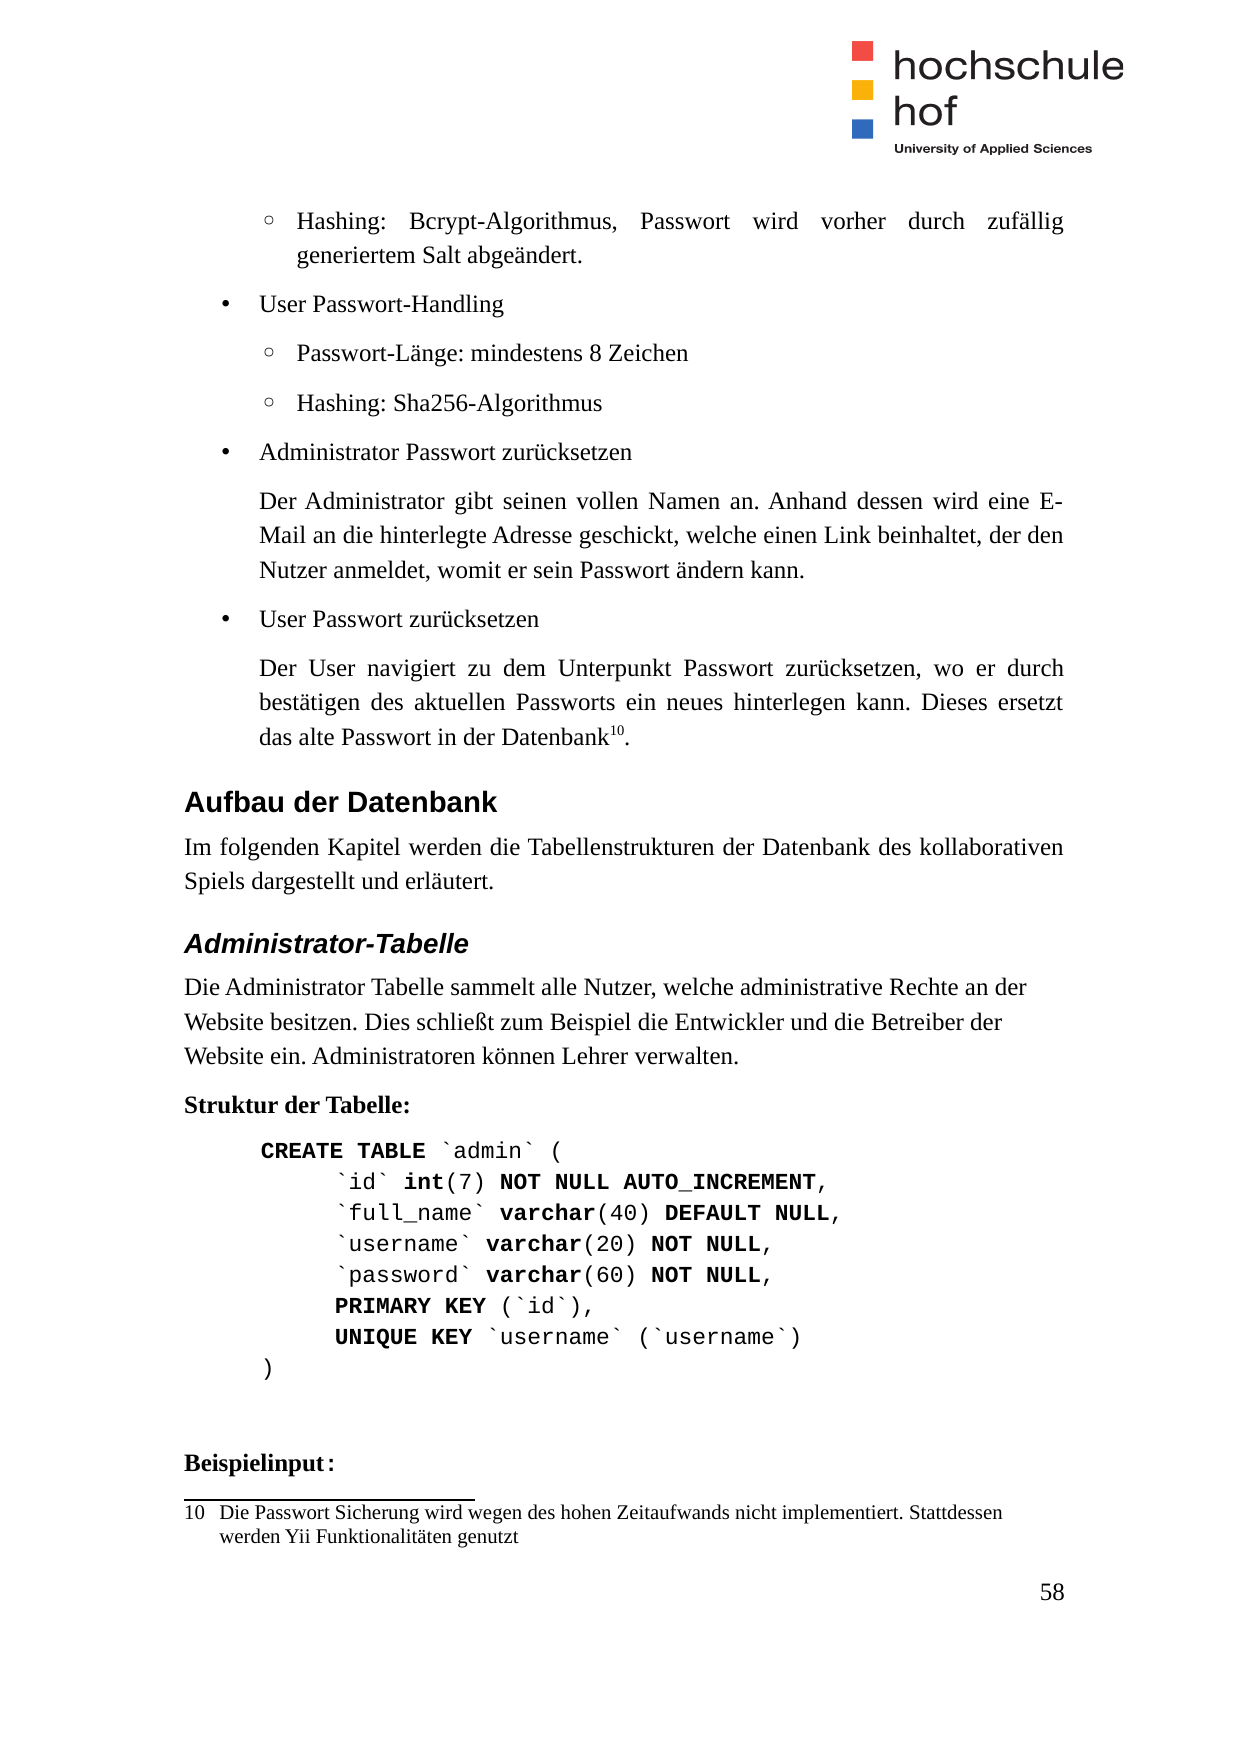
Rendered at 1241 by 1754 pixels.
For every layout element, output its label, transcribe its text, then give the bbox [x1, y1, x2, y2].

text Im folgenden Kapitel werden die Tabellenstrukturen der Datenbank des kollaborativen Spiels dargestellt und erläutert. [184, 832, 1064, 895]
list Der Administrator gibt seinen vollen Namen an. Anhand dessen wird eine E-Mail an die hinterlegte Adresse geschickt, welche einen Link beinhaltet, der den Nutzer anmeldet, womit er sein Passwort ändern kann. [221, 486, 1064, 583]
list Administrator Passwort zurücksetzen [221, 437, 1064, 465]
text CREATE TABLE `admin` ( `id` int(7) NOT NULL AUTO_INCREMENT, `full_name` varchar(40) DEFAULT NULL, `username` varchar(20) NOT NULL, `password` varchar(60) NOT NULL, PRIMARY KEY (`id`), UNIQUE KEY `username` (`username`) ) [261, 1139, 1064, 1382]
text Beispielinput: [184, 1448, 1064, 1478]
list Passwort-Länge: mindestens 8 Zeichen [259, 338, 1064, 367]
text Struktur der Tabelle: [184, 1090, 1064, 1119]
text Die Administrator Tabelle sammelt alle Nutzer, welche administrative Rechte an der Website besitzen. Dies schließt zum Beispiel die Entwickler und die Betreiber der Website ein. Administratoren können Lehrer verwalten. [184, 972, 1064, 1070]
subtitle Aufbau der Datenbank [184, 785, 1064, 819]
picture [852, 41, 1124, 155]
list Die Passwort Sicherung wird wegen des hohen Zeitaufwands nicht implementiert. Stattdessen werden Yii Funktionalitäten genutzt [184, 1500, 1064, 1548]
list Hashing: Sha256-Algorithmus [259, 388, 1064, 416]
subtitle Administrator-Tabelle [184, 928, 1064, 959]
list User Passwort zurücksetzen [221, 604, 1064, 632]
list User Passwort-Handling [221, 289, 1064, 318]
list Hashing: Bcrypt-Algorithmus, Passwort wird vorher durch zufällig generiertem Salt abgeändert. [259, 206, 1064, 269]
list Der User navigiert zu dem Unterpunkt Passwort zurücksetzen, wo er durch bestätigen des aktuellen Passworts ein neues hinterlegen kann. Dieses ersetzt das alte Passwort in der Datenbank. [221, 653, 1064, 751]
